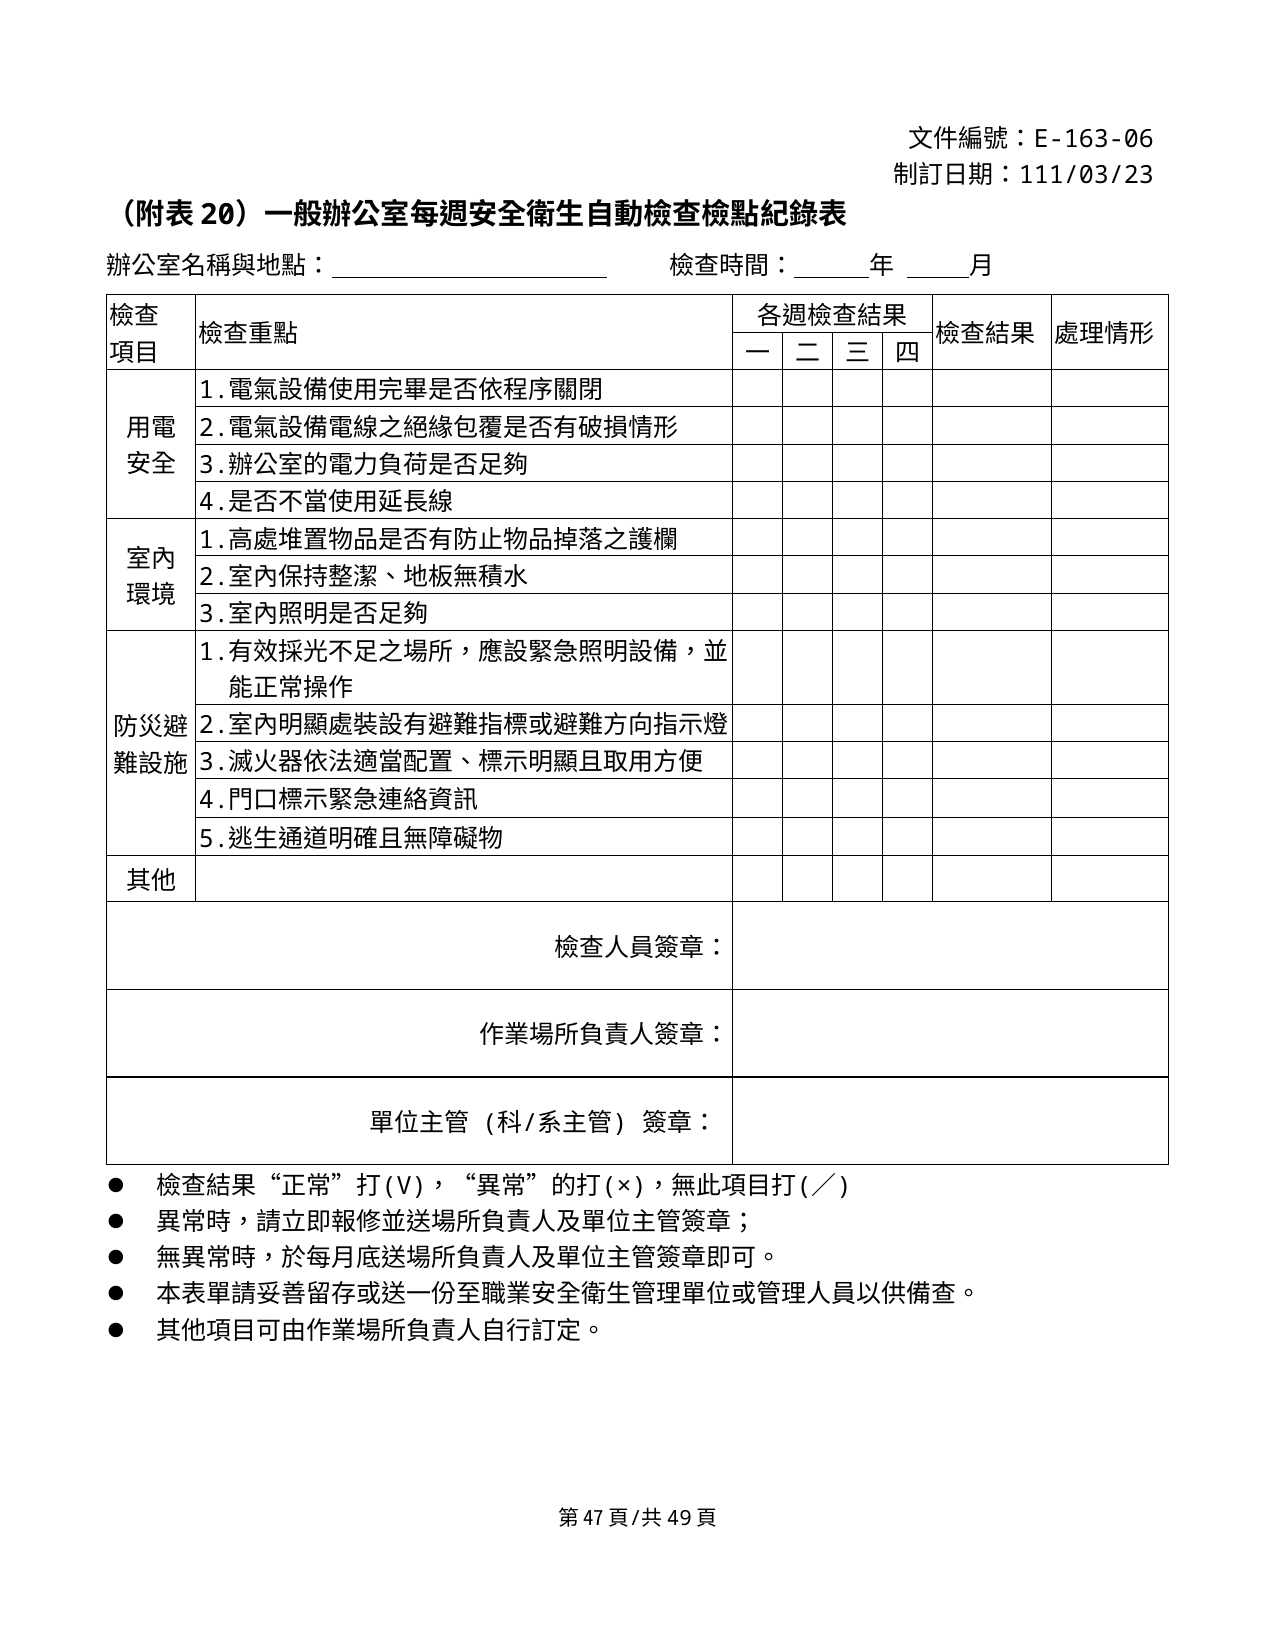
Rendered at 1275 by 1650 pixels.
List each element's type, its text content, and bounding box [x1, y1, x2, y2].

table_cell [933, 631, 1051, 703]
table_header 檢查重點 [196, 295, 732, 369]
table_cell [783, 856, 832, 901]
table_cell 1.高處堆置物品是否有防止物品掉落之護欄 [196, 519, 732, 555]
table_cell [933, 370, 1051, 406]
table_cell [933, 856, 1051, 901]
table_cell [883, 482, 932, 518]
table_cell [883, 705, 932, 741]
table_cell [1052, 742, 1168, 778]
table_cell 防災避難設施 [107, 631, 195, 855]
table_cell 其他 [107, 856, 195, 901]
table_header 處理情形 [1052, 295, 1168, 369]
table_cell 用電 安全 [107, 370, 195, 518]
table_cell [833, 370, 882, 406]
table_cell [783, 594, 832, 630]
table_cell [1052, 482, 1168, 518]
table_cell 一 [733, 333, 782, 369]
table_cell [833, 594, 882, 630]
table_cell [933, 594, 1051, 630]
table_cell [783, 705, 832, 741]
table_cell [883, 856, 932, 901]
table_cell [833, 445, 882, 481]
table_cell 3.室內照明是否足夠 [196, 594, 732, 630]
table_cell [833, 482, 882, 518]
table_cell [933, 445, 1051, 481]
table_cell 二 [783, 333, 832, 369]
table_cell 5.逃生通道明確且無障礙物 [196, 818, 732, 855]
table_cell [883, 519, 932, 555]
table_cell 2.室內明顯處裝設有避難指標或避難方向指示燈 [196, 705, 732, 741]
table_cell 單位主管 (科/系主管) 簽章： [107, 1078, 732, 1164]
table_cell [883, 556, 932, 593]
table_cell [783, 370, 832, 406]
table_cell 作業場所負責人簽章： [107, 990, 732, 1076]
table_cell [883, 742, 932, 778]
table_cell [933, 519, 1051, 555]
list 無異常時，於每月底送場所負責人及單位主管簽章即可。 [106, 1238, 1167, 1274]
table_cell [883, 594, 932, 630]
table_cell [783, 445, 832, 481]
table_cell [733, 445, 782, 481]
table_cell 3.辦公室的電力負荷是否足夠 [196, 445, 732, 481]
table_cell 2.電氣設備電線之絕緣包覆是否有破損情形 [196, 407, 732, 443]
table_cell [883, 779, 932, 817]
table_cell [1052, 407, 1168, 443]
table_cell [783, 742, 832, 778]
list 其他項目可由作業場所負責人自行訂定。 [106, 1310, 1169, 1346]
table_cell [733, 407, 782, 443]
table_cell [733, 902, 1168, 989]
table_cell [933, 779, 1051, 817]
table_cell [833, 631, 882, 703]
table_cell [883, 407, 932, 443]
table_cell [733, 631, 782, 703]
table_cell 1.電氣設備使用完畢是否依程序關閉 [196, 370, 732, 406]
table_cell [1052, 445, 1168, 481]
table_header 各週檢查結果 [733, 295, 932, 332]
table_cell [733, 742, 782, 778]
table_cell 4.門口標示緊急連絡資訊 [196, 779, 732, 817]
table_cell [883, 818, 932, 855]
table_cell [733, 818, 782, 855]
table_cell [1052, 631, 1168, 703]
table_cell [783, 556, 832, 593]
table_cell [783, 818, 832, 855]
table_cell [833, 407, 882, 443]
table_cell [883, 370, 932, 406]
table_cell 2.室內保持整潔、地板無積水 [196, 556, 732, 593]
table_cell [833, 556, 882, 593]
text 辦公室名稱與地點： 檢查時間： 年 月 [106, 246, 1169, 282]
table_cell [733, 1078, 1168, 1164]
table_cell [1052, 594, 1168, 630]
table_cell [733, 705, 782, 741]
table_cell [783, 779, 832, 817]
table_cell [783, 407, 832, 443]
table_cell [733, 990, 1168, 1076]
table_cell [1052, 856, 1168, 901]
table_cell [733, 594, 782, 630]
table_cell [1052, 556, 1168, 593]
table_cell [883, 445, 932, 481]
table_header 檢查結果 [933, 295, 1051, 369]
table_cell [1052, 370, 1168, 406]
table_cell 1.有效採光不足之場所，應設緊急照明設備，並能正常操作 [196, 631, 732, 703]
table_cell [733, 779, 782, 817]
table_cell [1052, 705, 1168, 741]
table_cell [196, 856, 732, 901]
table_cell [1052, 818, 1168, 855]
table_cell [733, 856, 782, 901]
table_cell [933, 818, 1051, 855]
list 檢查結果“正常”打(V)，“異常”的打(×)，無此項目打(／) [106, 1165, 1167, 1201]
table_cell [733, 519, 782, 555]
table_cell [1052, 779, 1168, 817]
table_cell [733, 556, 782, 593]
table_cell [833, 705, 882, 741]
table_cell [833, 856, 882, 901]
table_cell 檢查人員簽章： [107, 902, 732, 989]
list 本表單請妥善留存或送一份至職業安全衛生管理單位或管理人員以供備查。 [106, 1274, 1169, 1310]
table_cell [933, 556, 1051, 593]
table_cell [733, 482, 782, 518]
table_cell 3.滅火器依法適當配置、標示明顯且取用方便 [196, 742, 732, 778]
table_cell [833, 779, 882, 817]
table_cell [933, 407, 1051, 443]
table_cell [783, 519, 832, 555]
table_cell [1052, 519, 1168, 555]
table_cell [833, 818, 882, 855]
table_cell [933, 705, 1051, 741]
text （附表20）一般辦公室每週安全衛生自動檢查檢點紀錄表 [106, 191, 1169, 233]
table_cell [733, 370, 782, 406]
table_cell [783, 631, 832, 703]
table_cell [933, 742, 1051, 778]
table_cell [933, 482, 1051, 518]
table_cell [783, 482, 832, 518]
table_cell [833, 519, 882, 555]
table_cell 室內 環境 [107, 519, 195, 630]
table_cell 三 [833, 333, 882, 369]
list 異常時，請立即報修並送場所負責人及單位主管簽章； [106, 1201, 1167, 1238]
table_cell [883, 631, 932, 703]
table_header 檢查 項目 [107, 295, 195, 369]
table_cell 四 [883, 333, 932, 369]
table_cell [833, 742, 882, 778]
table_cell 4.是否不當使用延長線 [196, 482, 732, 518]
